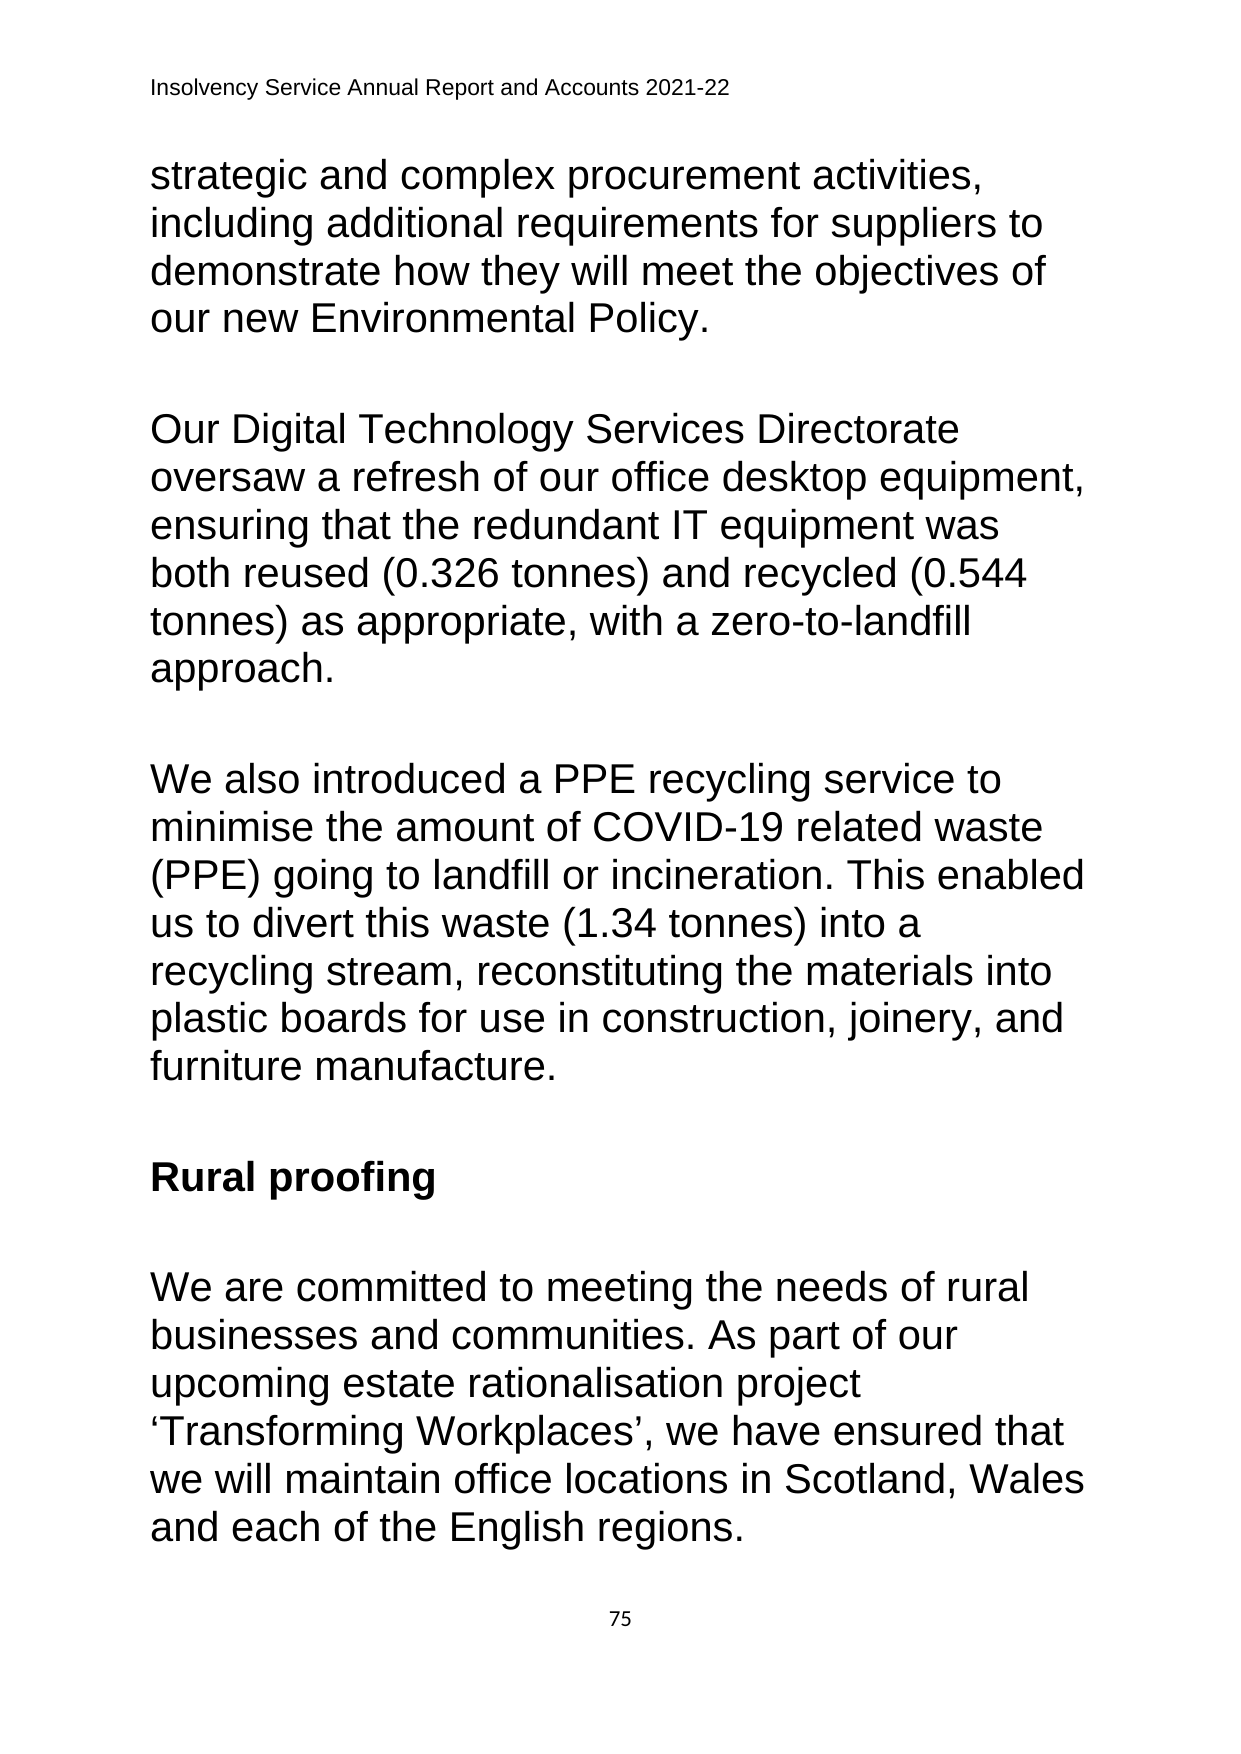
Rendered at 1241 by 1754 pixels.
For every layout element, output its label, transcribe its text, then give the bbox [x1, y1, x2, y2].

text We also introduced a PPE recycling service to minimise the amount of COVID-19 related waste (PPE) going to landfill or incineration. This enabled us to divert this waste (1.34 tonnes) into a recycling stream, reconstituting the materials into plastic boards for use in construction, joinery, and furniture manufacture. [150, 754, 1090, 1089]
text Rural proofing [150, 1152, 1090, 1200]
text We are committed to meeting the needs of rural businesses and communities. As part of our upcoming estate rationalisation project ‘Transforming Workplaces’, we have ensured that we will maintain office locations in Scotland, Wales and each of the English regions. [150, 1262, 1090, 1550]
text strategic and complex procurement activities, including additional requirements for suppliers to demonstrate how they will meet the objectives of our new Environmental Policy. [150, 150, 1090, 342]
text Our Digital Technology Services Directorate oversaw a refresh of our office desktop equipment, ensuring that the redundant IT equipment was both reused (0.326 tonnes) and recycled (0.544 tonnes) as appropriate, with a zero-to-landfill approach. [150, 404, 1090, 692]
